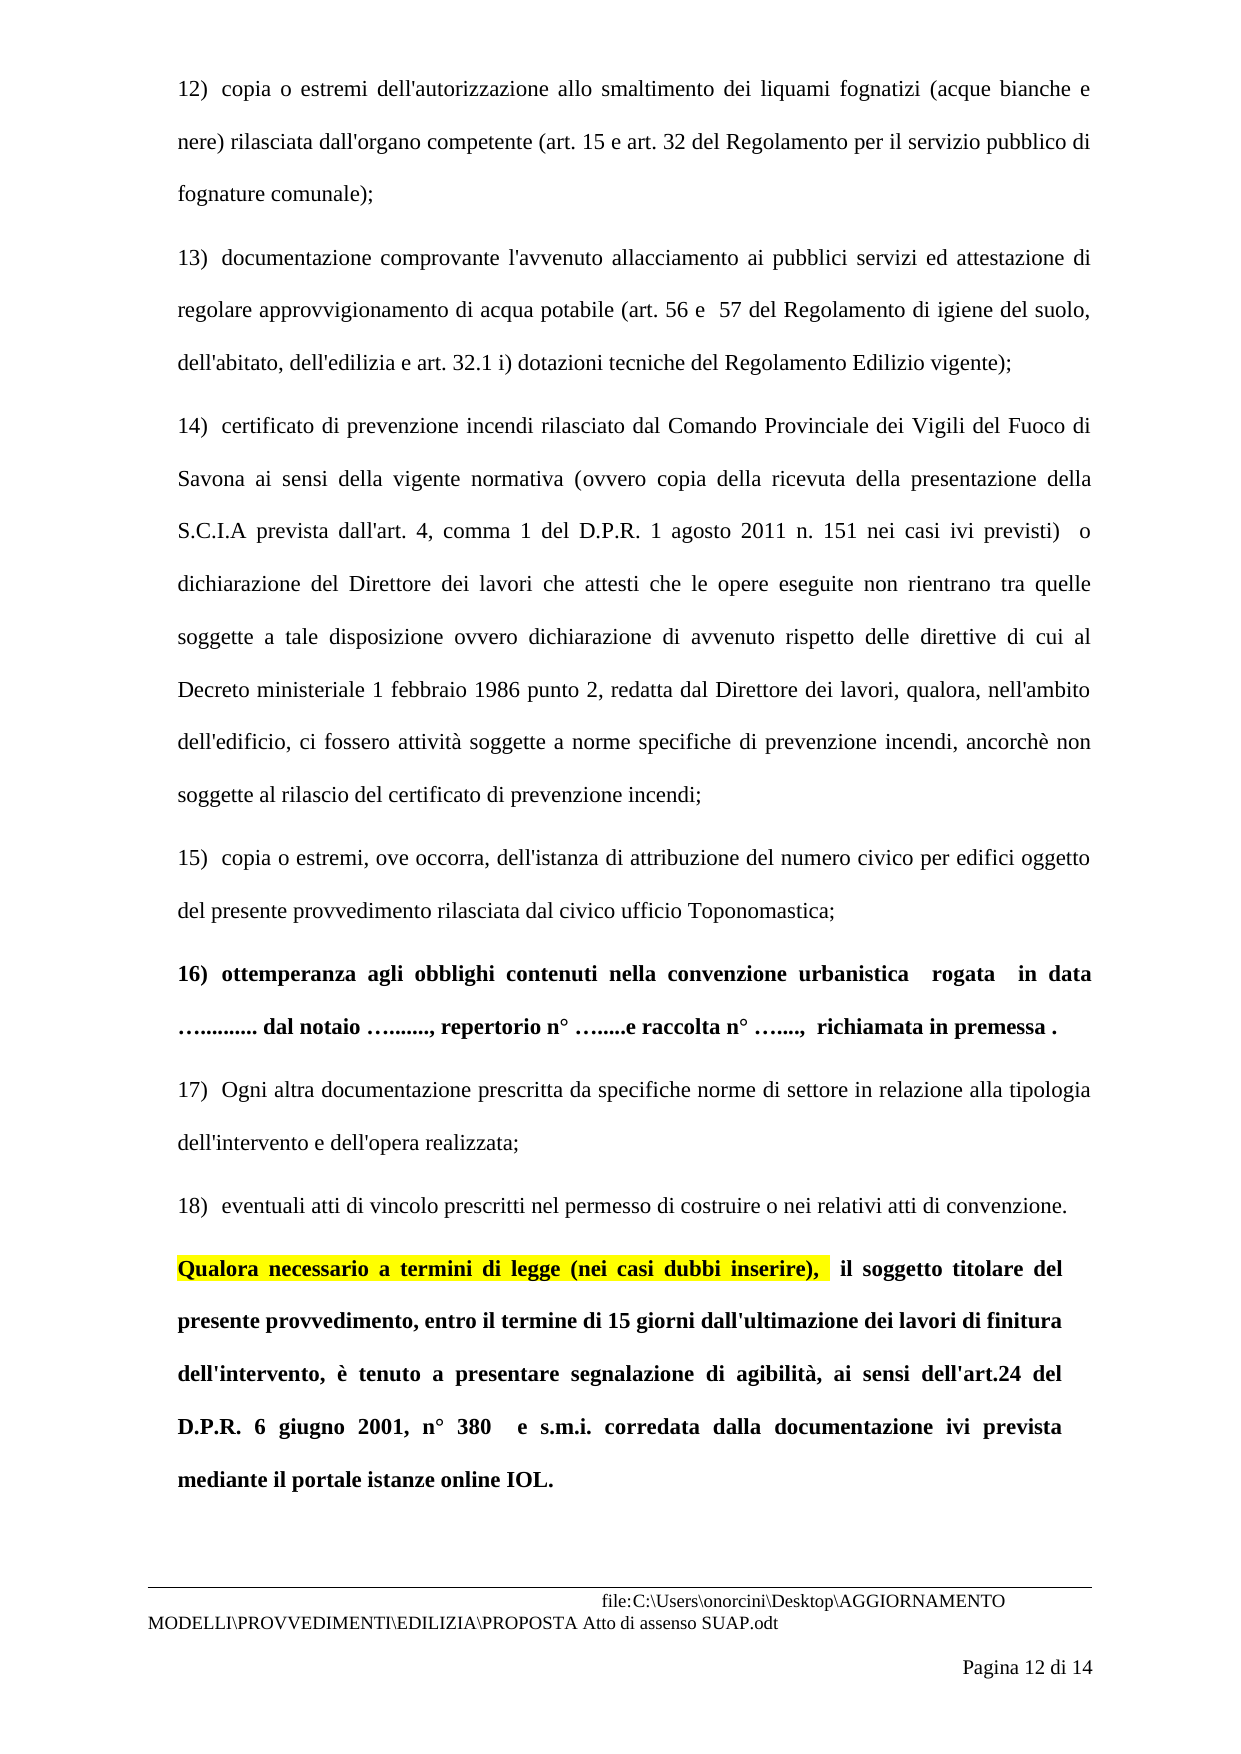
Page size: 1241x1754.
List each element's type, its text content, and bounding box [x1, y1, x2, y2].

list eventuali atti di vincolo prescritti nel permesso di costruire o nei relativi atti di convenzione. [177, 1192, 1092, 1218]
list copia o estremi, ove occorra, dell'istanza di attribuzione del numero civico per edifici oggetto del presente provvedimento rilasciata dal civico ufficio Toponomastica; [177, 844, 1092, 923]
list copia o estremi dell'autorizzazione allo smaltimento dei liquami fognatizi (acque bianche e nere) rilasciata dall'organo competente (art. 15 e art. 32 del Regolamento per il servizio pubblico di fognature comunale); [177, 75, 1092, 207]
list ottemperanza agli obblighi contenuti nella convenzione urbanistica rogata in data ….......... dal notaio …......., repertorio n° ….....e raccolta n° …...., richiamata in premessa . [177, 960, 1092, 1039]
list documentazione comprovante l'avvenuto allacciamento ai pubblici servizi ed attestazione di regolare approvvigionamento di acqua potabile (art. 56 e 57 del Regolamento di igiene del suolo, dell'abitato, dell'edilizia e art. 32.1 i) dotazioni tecniche del Regolamento Edilizio vigente); [177, 243, 1092, 375]
list certificato di prevenzione incendi rilasciato dal Comando Provinciale dei Vigili del Fuoco di Savona ai sensi della vigente normativa (ovvero copia della ricevuta della presentazione della S.C.I.A prevista dall'art. 4, comma 1 del D.P.R. 1 agosto 2011 n. 151 nei casi ivi previsti) o dichiarazione del Direttore dei lavori che attesti che le opere eseguite non rientrano tra quelle soggette a tale disposizione ovvero dichiarazione di avvenuto rispetto delle direttive di cui al Decreto ministeriale 1 febbraio 1986 punto 2, redatta dal Direttore dei lavori, qualora, nell'ambito dell'edificio, ci fossero attività soggette a norme specifiche di prevenzione incendi, ancorchè non soggette al rilascio del certificato di prevenzione incendi; [177, 412, 1092, 807]
list Qualora necessario a termini di legge (nei casi dubbi inserire), il soggetto titolare del presente provvedimento, entro il termine di 15 giorni dall'ultimazione dei lavori di finitura dell'intervento, è tenuto a presentare segnalazione di agibilità, ai sensi dell'art.24 del D.P.R. 6 giugno 2001, n° 380 e s.m.i. corredata dalla documentazione ivi prevista mediante il portale istanze online IOL. [177, 1255, 1063, 1492]
list Ogni altra documentazione prescritta da specifiche norme di settore in relazione alla tipologia dell'intervento e dell'opera realizzata; [177, 1076, 1092, 1155]
